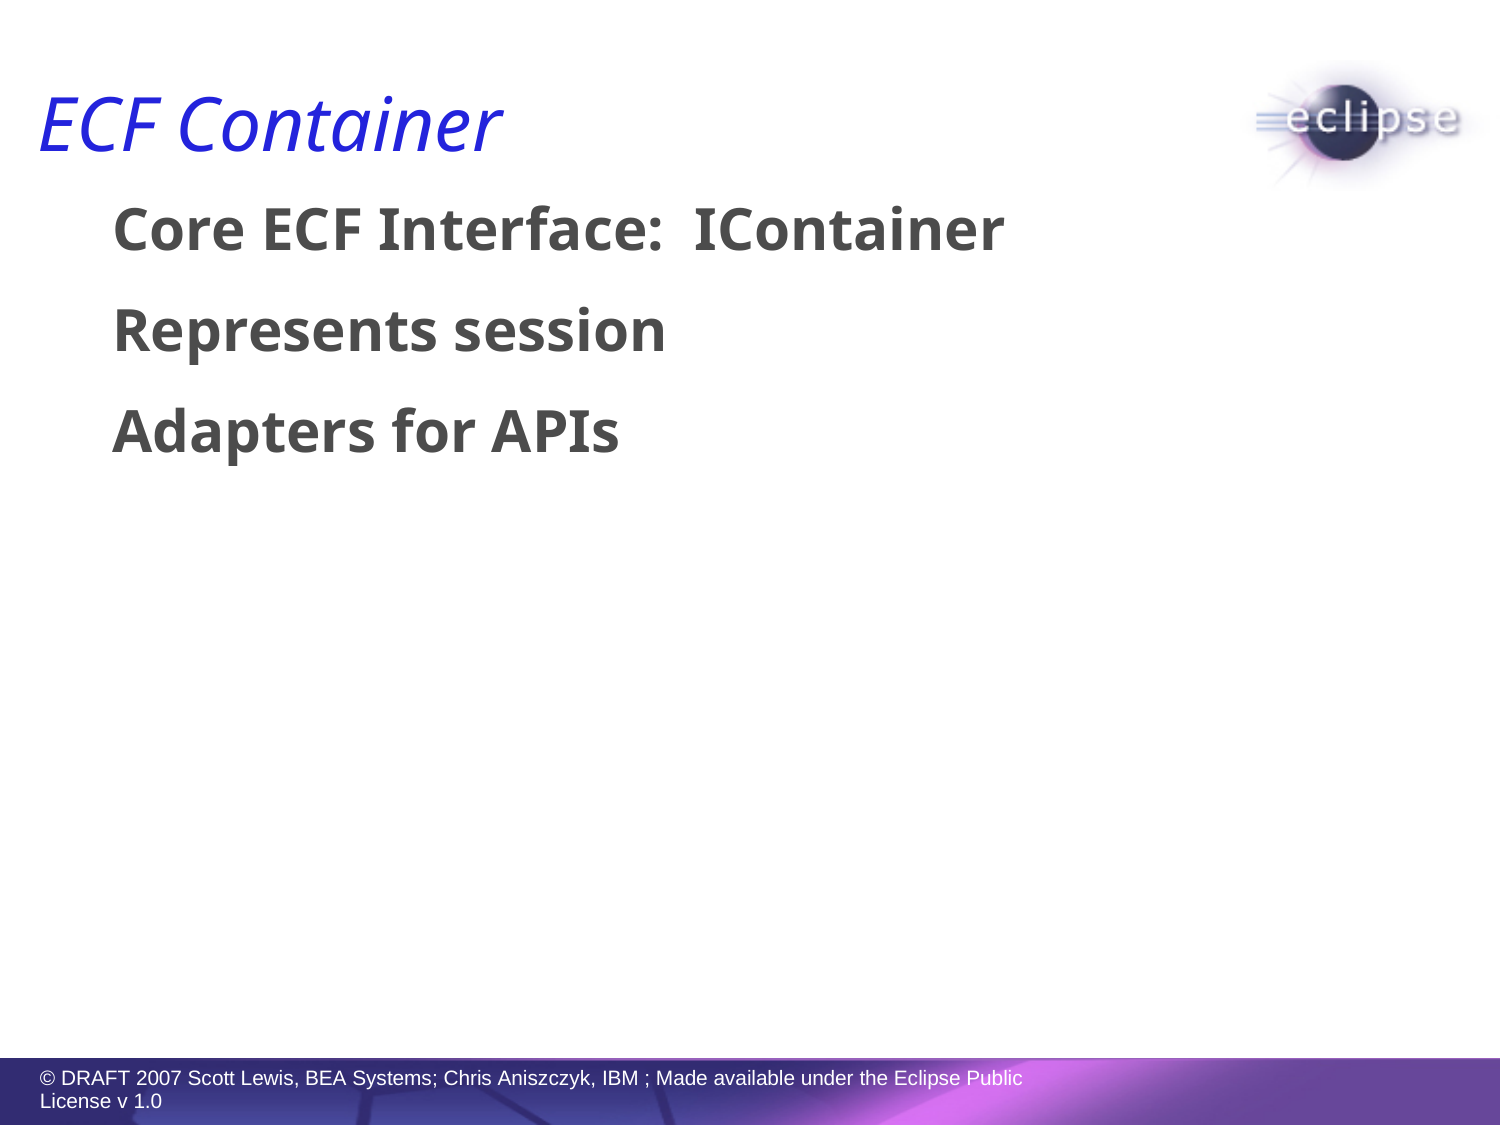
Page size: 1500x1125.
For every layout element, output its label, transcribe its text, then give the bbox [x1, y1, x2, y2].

picture [0, 1058, 1500, 1125]
list Core ECF Interface: IContainer Represents session Adapters for APIs [112, 187, 1388, 1006]
picture [1222, 60, 1500, 191]
title ECF Container [37, 78, 1234, 170]
